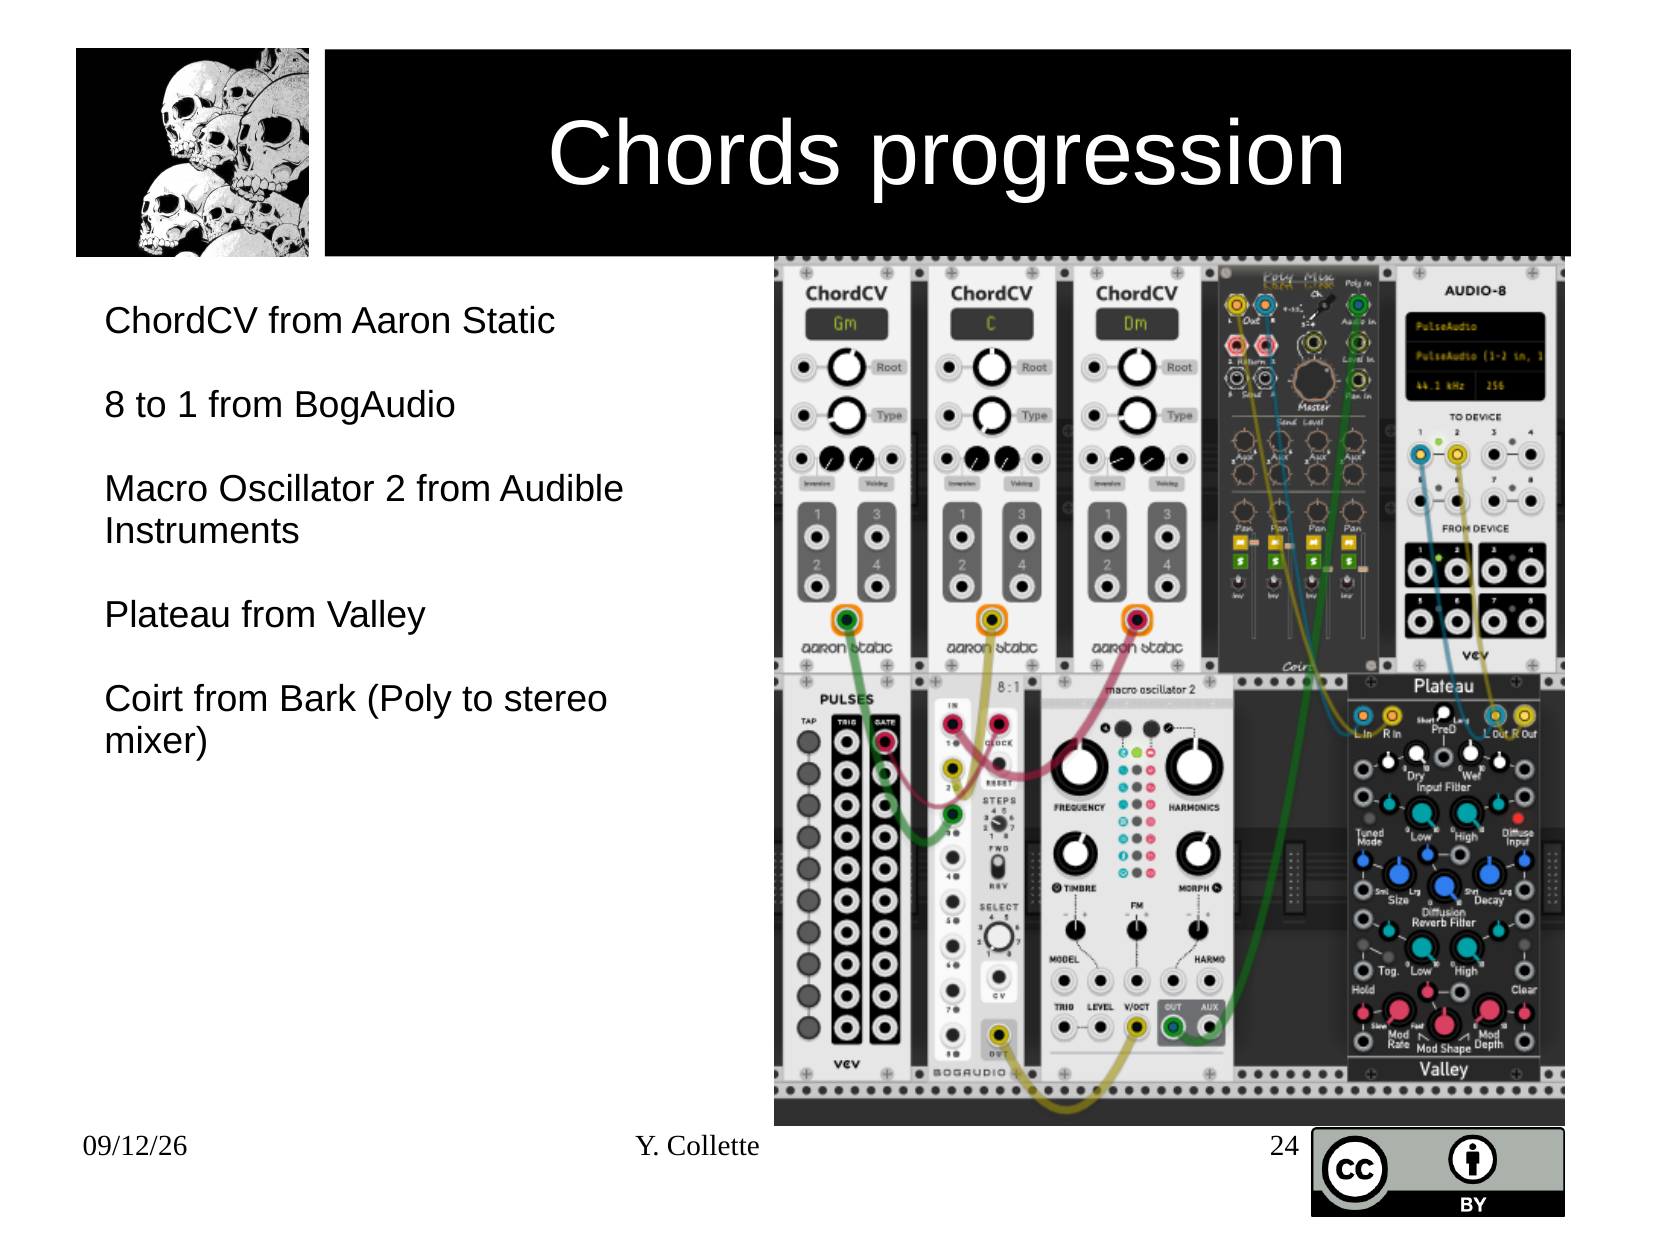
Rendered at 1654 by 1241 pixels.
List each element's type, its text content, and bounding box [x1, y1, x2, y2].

text_box ChordCV from Aaron Static 8 to 1 from BogAudio Macro Oscillator 2 from Audible Instruments Plateau from Valley Coirt from Bark (Poly to stereo mixer) [89, 291, 720, 769]
title Chords progression [324, 49, 1571, 257]
picture [76, 48, 309, 257]
picture [774, 256, 1565, 1126]
picture [1311, 1127, 1565, 1217]
